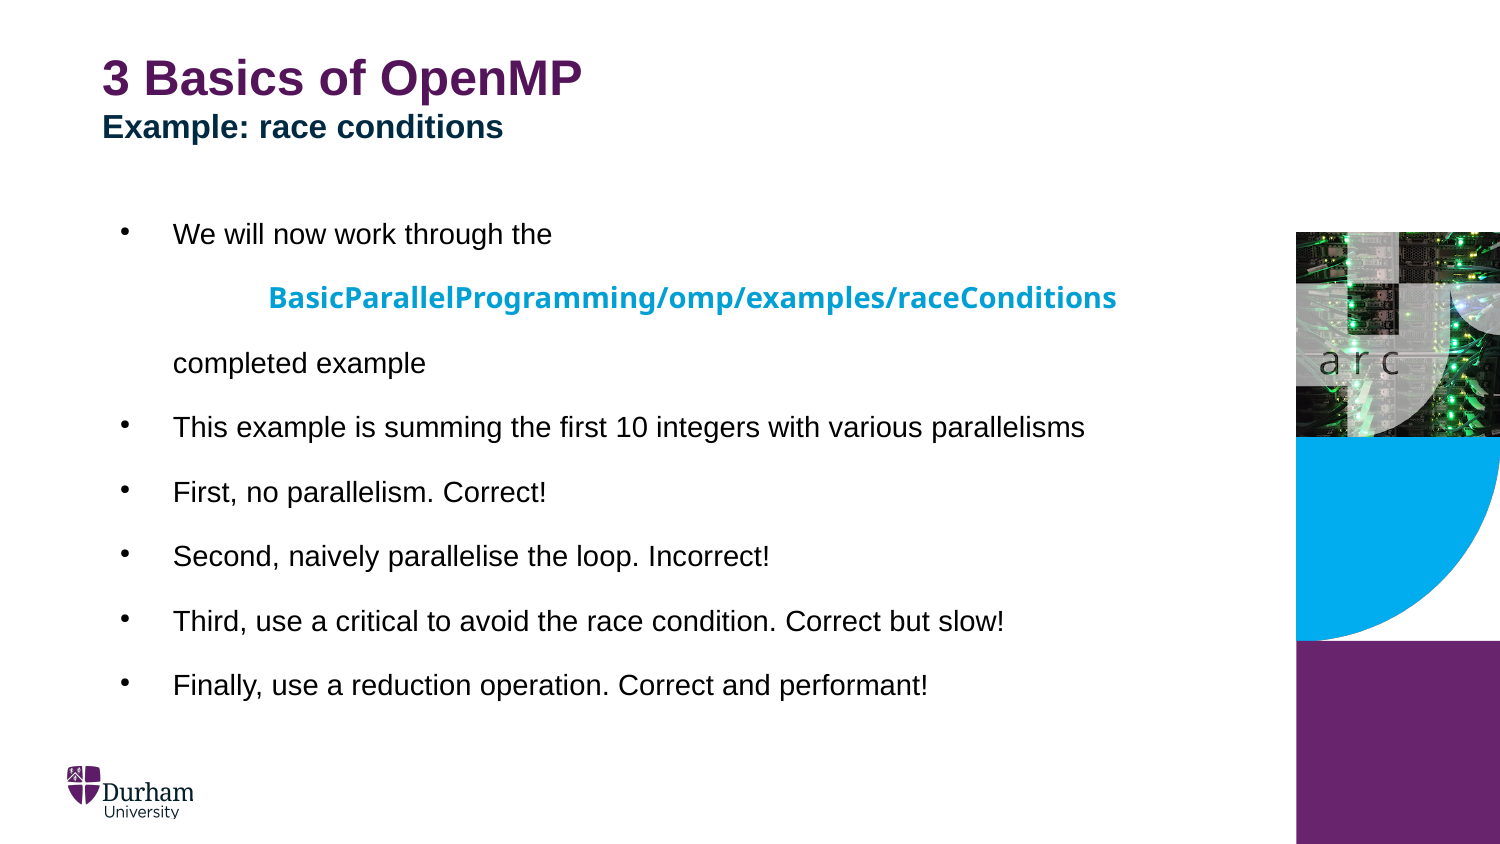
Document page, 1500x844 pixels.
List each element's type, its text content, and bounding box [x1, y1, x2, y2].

text_box [1296, 640, 1500, 844]
picture [67, 766, 193, 819]
list We will now work through the BasicParallelProgramming/omp/examples/raceConditions completed example This example is summing the first 10 integers with various parallelisms First, no parallelism. Correct! Second, naively parallelise the loop. Incorrect! Third, use a critical to avoid the race condition. Correct but slow! Finally, use a reduction operation. Correct and performant! [101, 214, 1214, 349]
title 3 Basics of OpenMP Example: race conditions [101, 45, 1399, 187]
picture [1332, 467, 1500, 640]
picture [1296, 232, 1500, 436]
